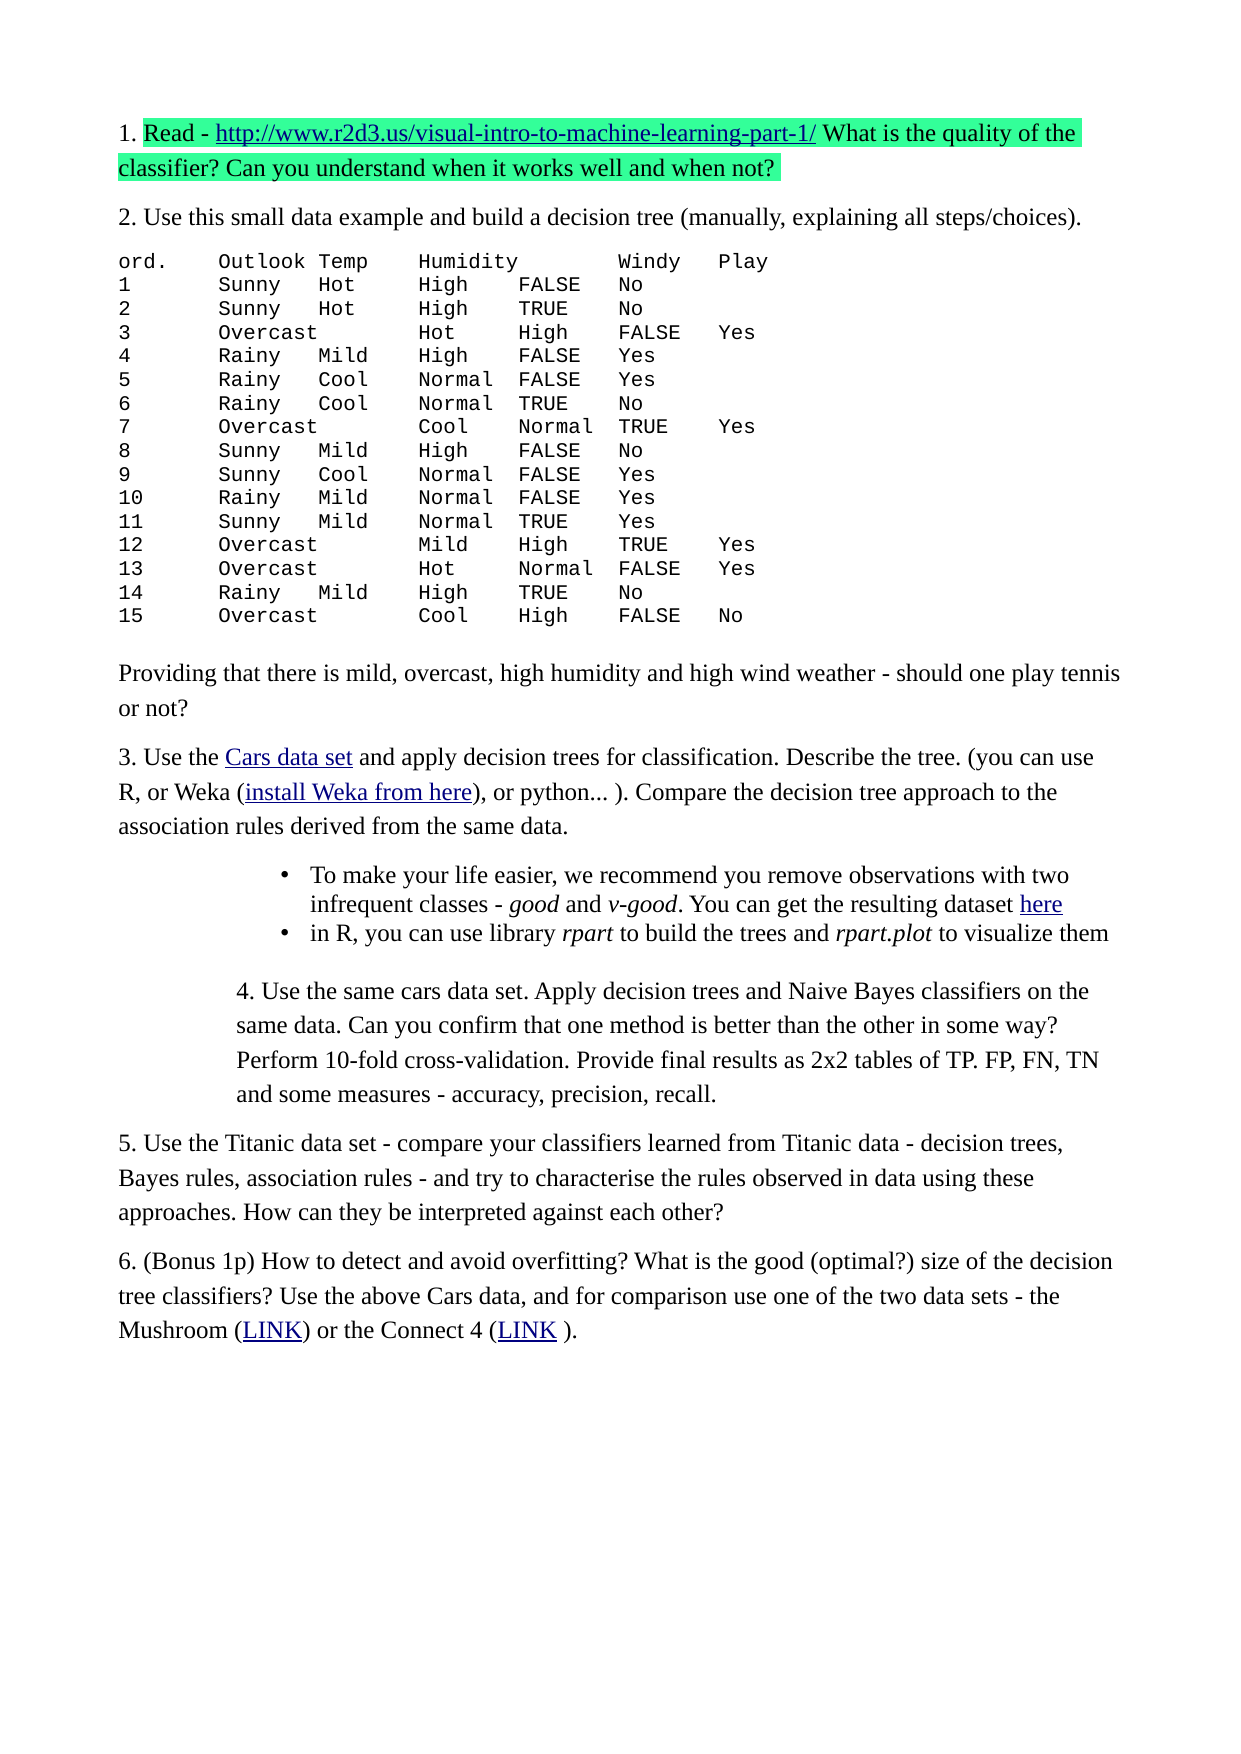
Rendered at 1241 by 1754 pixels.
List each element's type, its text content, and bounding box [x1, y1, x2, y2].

text 2 Sunny Hot High TRUE No [118, 298, 1122, 322]
text 8 Sunny Mild High FALSE No [118, 440, 1122, 463]
text 9 Sunny Cool Normal FALSE Yes [118, 463, 1122, 487]
text 13 Overcast Hot Normal FALSE Yes [118, 558, 1122, 582]
text 7 Overcast Cool Normal TRUE Yes [118, 416, 1122, 440]
text 6. (Bonus 1p) How to detect and avoid overfitting? What is the good (optimal?) size of the decision tree classifiers? Use the above Cars data, and for comparison use one of the two data sets - the Mushroom (LINK) or the Connect 4 (LINK ). [118, 1246, 1122, 1344]
text 14 Rainy Mild High TRUE No [118, 582, 1122, 605]
text 2. Use this small data example and build a decision tree (manually, explaining all steps/choices). [118, 202, 1122, 230]
text 11 Sunny Mild Normal TRUE Yes [118, 511, 1122, 534]
list in R, you can use library rpart to build the trees and rpart.plot to visualize them [280, 918, 1122, 946]
text 10 Rainy Mild Normal FALSE Yes [118, 487, 1122, 511]
text 3. Use the Cars data set and apply decision trees for classification. Describe the tree. (you can use R, or Weka (install Weka from here), or python... ). Compare the decision tree approach to the association rules derived from the same data. [118, 742, 1122, 840]
text 6 Rainy Cool Normal TRUE No [118, 393, 1122, 416]
text 5 Rainy Cool Normal FALSE Yes [118, 369, 1122, 393]
text 3 Overcast Hot High FALSE Yes [118, 322, 1122, 345]
text 15 Overcast Cool High FALSE No [118, 605, 1122, 629]
text Providing that there is mild, overcast, high humidity and high wind weather - should one play tennis or not? [118, 658, 1122, 722]
text 5. Use the Titanic data set - compare your classifiers learned from Titanic data - decision trees, Bayes rules, association rules - and try to characterise the rules observed in data using these approaches. How can they be interpreted against each other? [118, 1128, 1122, 1226]
text ord. Outlook Temp Humidity Windy Play [118, 251, 1122, 274]
text 12 Overcast Mild High TRUE Yes [118, 534, 1122, 558]
list To make your life easier, we recommend you remove observations with two infrequent classes - good and v-good. You can get the resulting dataset here [280, 860, 1122, 918]
text 4 Rainy Mild High FALSE Yes [118, 345, 1122, 369]
text 4. Use the same cars data set. Apply decision trees and Naive Bayes classifiers on the same data. Can you confirm that one method is better than the other in some way? Perform 10-fold cross-validation. Provide final results as 2x2 tables of TP. FP, FN, TN and some measures - accuracy, precision, recall. [236, 976, 1122, 1108]
text 1 Sunny Hot High FALSE No [118, 274, 1122, 298]
text 1. Read - http://www.r2d3.us/visual-intro-to-machine-learning-part-1/ What is the quality of the classifier? Can you understand when it works well and when not? [118, 118, 1122, 181]
